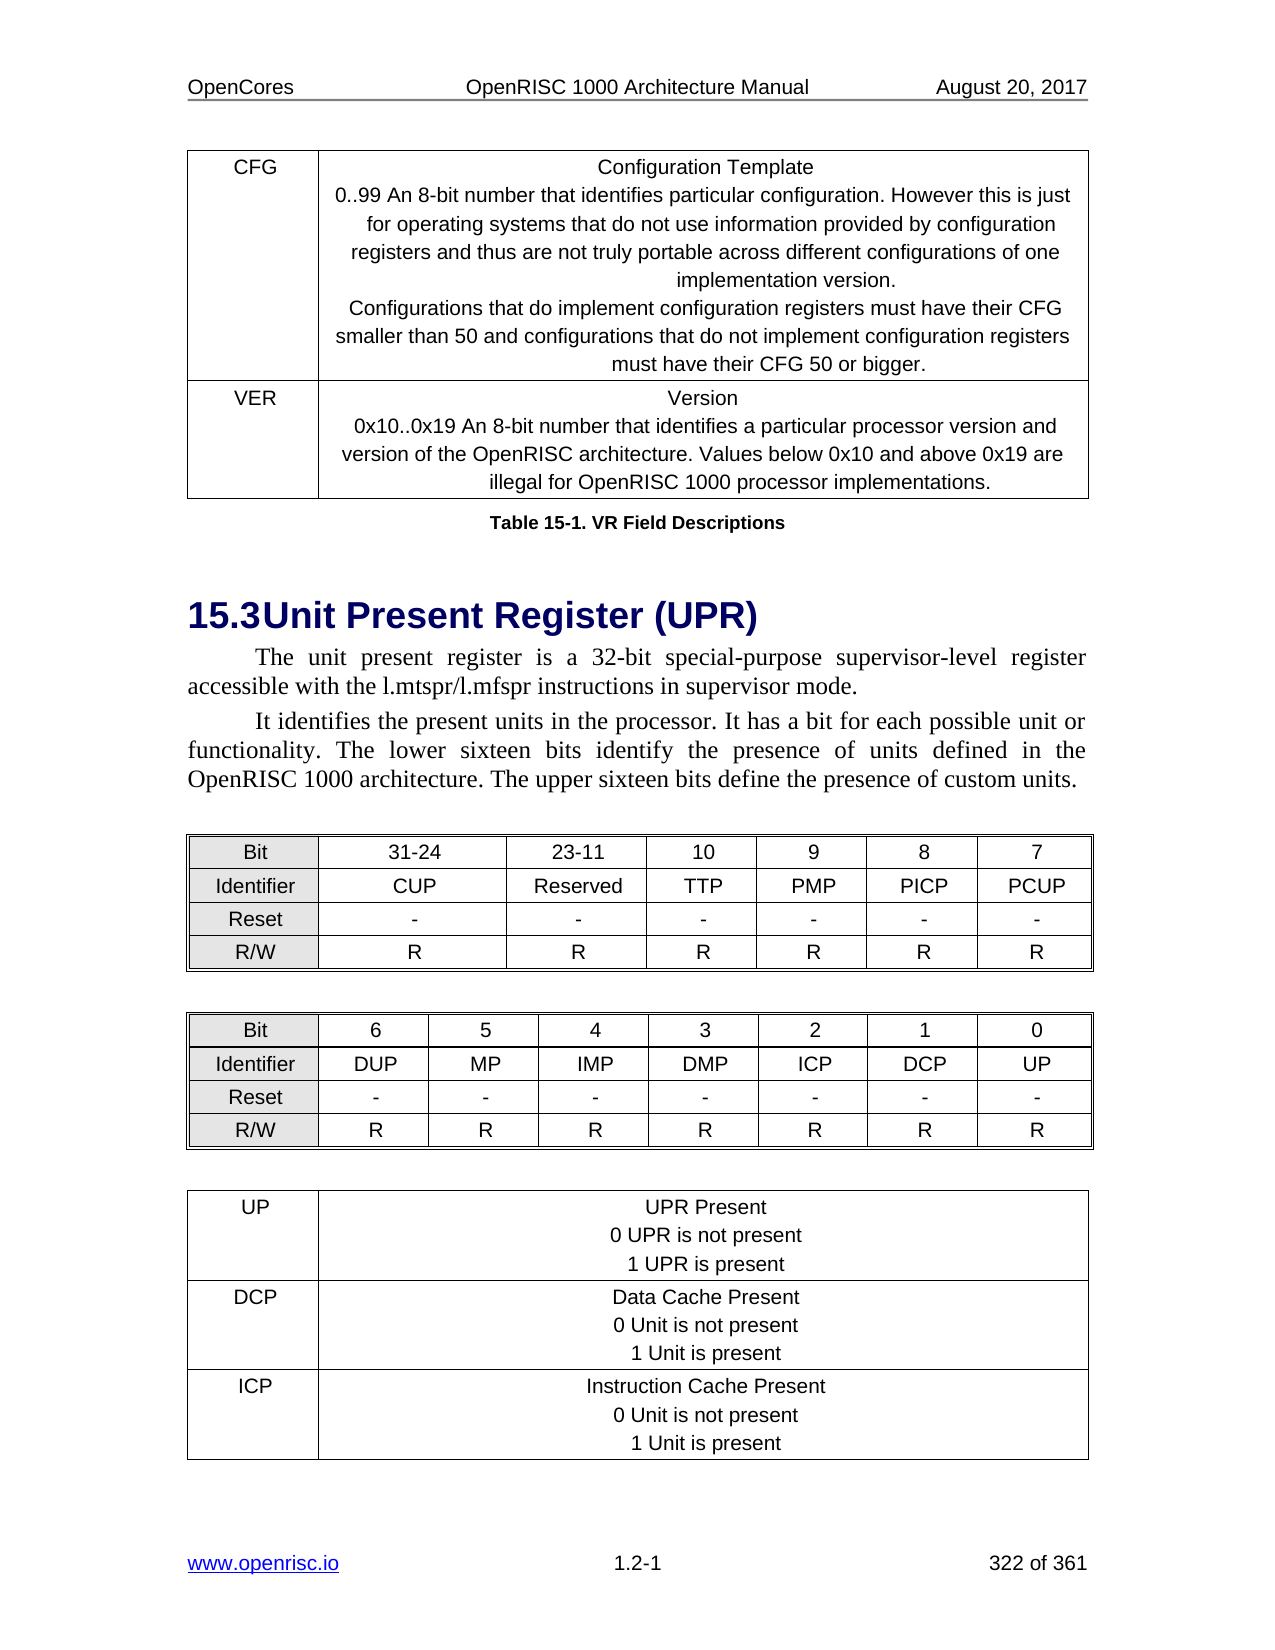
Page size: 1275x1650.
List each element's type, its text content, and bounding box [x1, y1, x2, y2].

table_cell ICP [188, 1370, 318, 1459]
table_cell ICP [759, 1048, 867, 1080]
table_cell R/W [190, 936, 318, 968]
table_cell UP [978, 1048, 1091, 1080]
table_cell - [978, 1081, 1091, 1113]
table_header Bit [190, 837, 318, 868]
table_cell DCP [868, 1048, 977, 1080]
table_cell DCP [188, 1281, 318, 1369]
table_header Bit [190, 1015, 318, 1046]
table_cell PCUP [978, 869, 1091, 902]
text Table 15-1. VR Field Descriptions [187, 511, 1087, 533]
table_cell - [647, 903, 756, 935]
table_header 10 [647, 837, 756, 868]
table_header 8 [867, 837, 977, 868]
table_cell - [867, 903, 977, 935]
table_cell R [539, 1114, 648, 1146]
table_cell VER [188, 381, 318, 498]
table_header 9 [757, 837, 866, 868]
table_cell Version 0x10..0x19 An 8-bit number that identifies a particular processor version and version of the OpenRISC architecture. Values below 0x10 and above 0x19 are illegal for OpenRISC 1000 processor implementations. [319, 381, 1088, 498]
table_header 3 [649, 1015, 758, 1046]
table_cell - [649, 1081, 758, 1113]
table_header 6 [319, 1015, 428, 1046]
table_cell - [759, 1081, 867, 1113]
table_cell - [757, 903, 866, 935]
table_header 31-24 [319, 837, 506, 868]
table_cell DMP [649, 1048, 758, 1080]
table_cell R [759, 1114, 867, 1146]
table_cell R [319, 936, 506, 968]
table_header 4 [539, 1015, 648, 1046]
table_cell MP [429, 1048, 538, 1080]
table_cell Identifier [190, 869, 318, 902]
text It identifies the present units in the processor. It has a bit for each possible unit or functionality. The lower sixteen bits identify the presence of units defined in the OpenRISC 1000 architecture. The upper sixteen bits define the presence of custom units. [187, 706, 1087, 792]
text The unit present register is a 32-bit special-purpose supervisor-level register accessible with the l.mtspr/l.mfspr instructions in supervisor mode. [187, 642, 1087, 700]
table_cell Identifier [190, 1048, 318, 1080]
table_cell DUP [319, 1048, 428, 1080]
table_cell - [978, 903, 1091, 935]
table_cell Reset [190, 903, 318, 935]
table_cell - [868, 1081, 977, 1113]
table_cell CUP [319, 869, 506, 902]
table_cell Data Cache Present 0 Unit is not present 1 Unit is present [319, 1281, 1088, 1369]
table_cell PICP [867, 869, 977, 902]
table_cell - [319, 903, 506, 935]
table_cell IMP [539, 1048, 648, 1080]
table_cell R [978, 936, 1091, 968]
table_cell - [539, 1081, 648, 1113]
table_cell - [429, 1081, 538, 1113]
table_cell R [868, 1114, 977, 1146]
table_cell R/W [190, 1114, 318, 1146]
table_cell Configuration Template 0..99 An 8-bit number that identifies particular configuration. However this is just for operating systems that do not use information provided by configuration registers and thus are not truly portable across different configurations of one implementation version. Configurations that do implement configuration registers must have their CFG smaller than 50 and configurations that do not implement configuration registers must have their CFG 50 or bigger. [319, 151, 1088, 380]
table_cell TTP [647, 869, 756, 902]
table_cell R [649, 1114, 758, 1146]
table_header 2 [759, 1015, 867, 1046]
table_header 5 [429, 1015, 538, 1046]
table_header 1 [868, 1015, 977, 1046]
table_cell R [429, 1114, 538, 1146]
table_cell CFG [188, 151, 318, 380]
table_cell R [867, 936, 977, 968]
subtitle Unit Present Register (UPR) [187, 593, 1087, 636]
table_cell R [507, 936, 646, 968]
table_header 0 [978, 1015, 1091, 1046]
table_cell Reserved [507, 869, 646, 902]
table_cell R [757, 936, 866, 968]
table_cell - [319, 1081, 428, 1113]
table_cell R [319, 1114, 428, 1146]
table_cell Reset [190, 1081, 318, 1113]
table_cell R [647, 936, 756, 968]
table_header UPR Present 0 UPR is not present 1 UPR is present [319, 1191, 1088, 1279]
table_header 7 [978, 837, 1091, 868]
table_cell - [507, 903, 646, 935]
table_cell PMP [757, 869, 866, 902]
table_header 23-11 [507, 837, 646, 868]
table_cell Instruction Cache Present 0 Unit is not present 1 Unit is present [319, 1370, 1088, 1459]
table_cell R [978, 1114, 1091, 1146]
table_header UP [188, 1191, 318, 1279]
